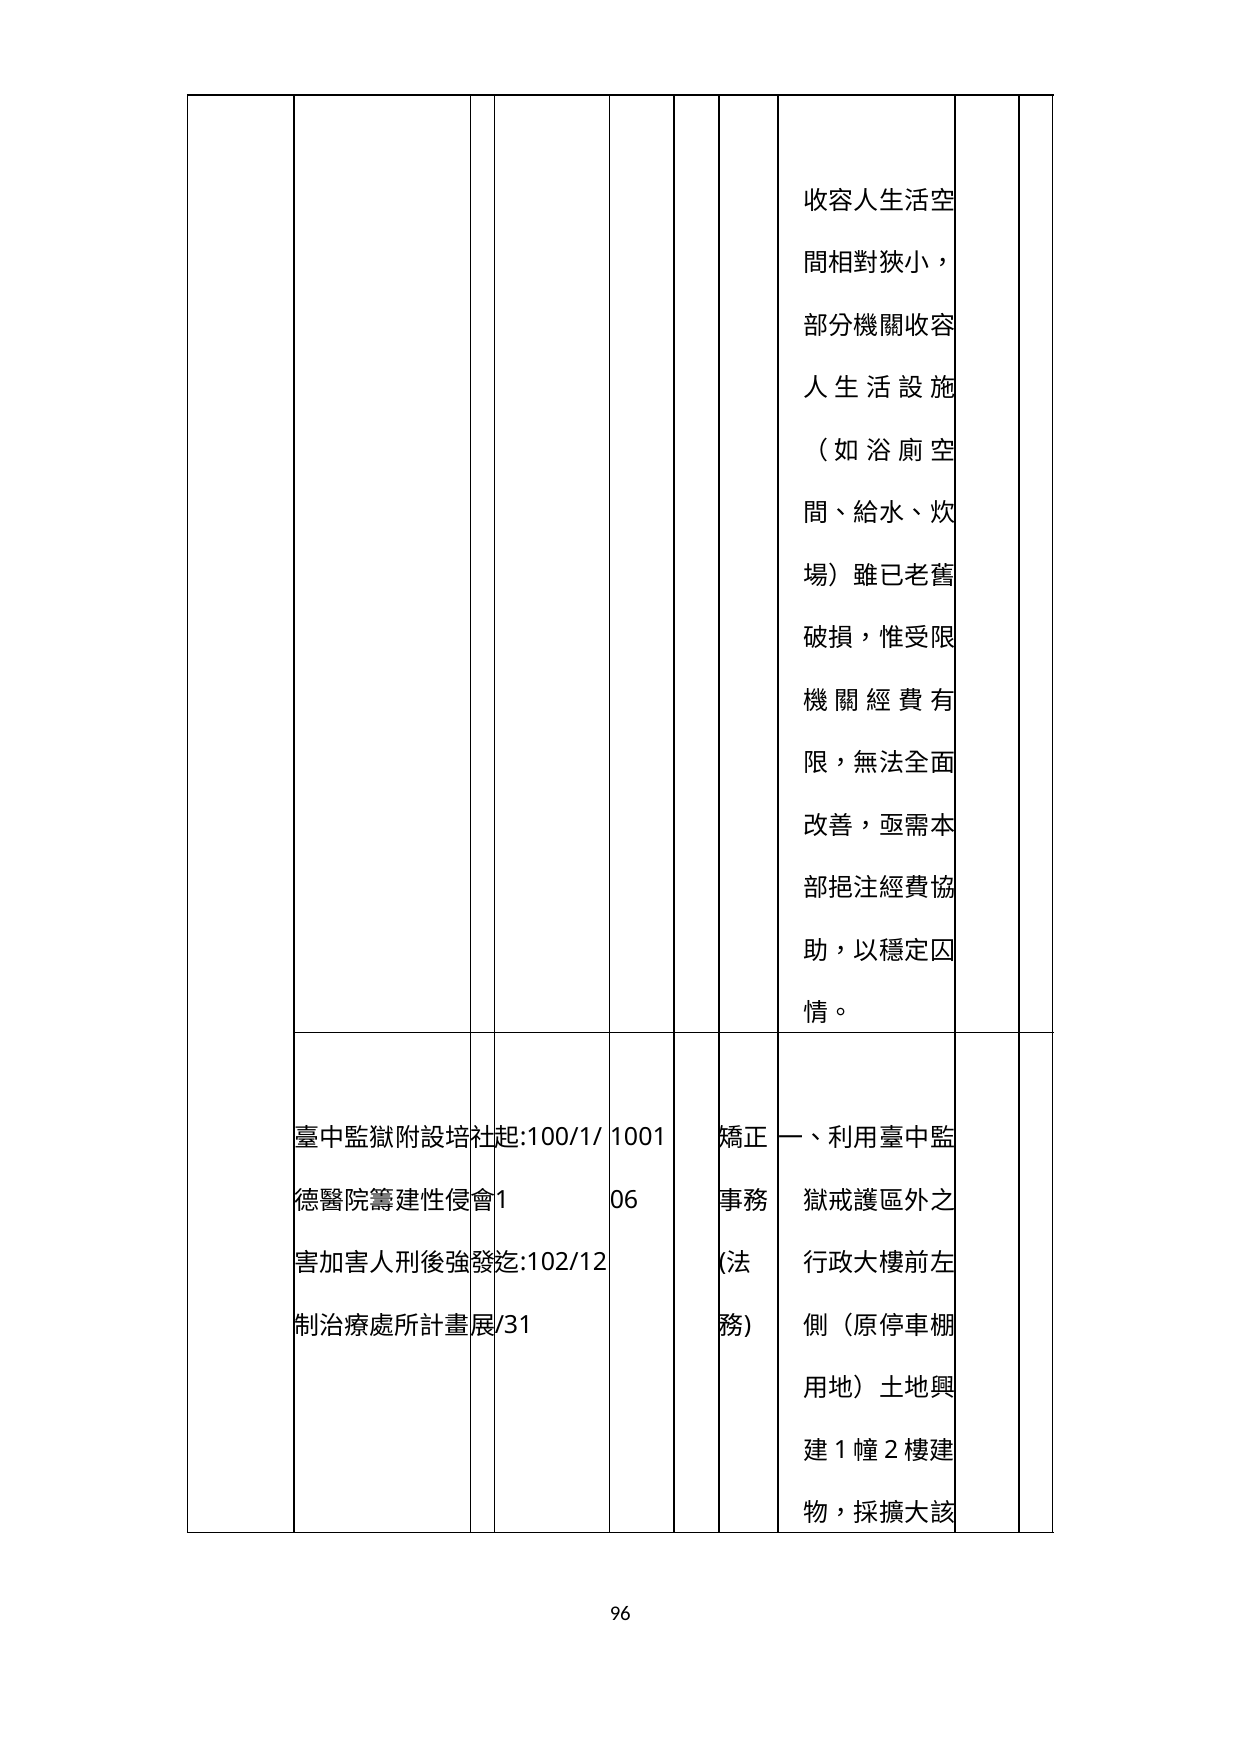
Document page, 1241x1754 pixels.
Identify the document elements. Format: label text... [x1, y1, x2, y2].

table_cell 社會發展 [471, 1320, 494, 1532]
table_cell 社會發展 [471, 96, 494, 1032]
table_cell [188, 96, 293, 1532]
table_cell [610, 96, 673, 1032]
table_cell [295, 96, 470, 1032]
table_cell [720, 96, 777, 1032]
table_cell 矯正事務(法務) [720, 1033, 777, 1532]
table_cell 一、利用臺中監獄戒護區外之行政大樓前左側（原停車棚用地）土地興建1幢2樓建物，採擴大該 [779, 1033, 954, 1532]
table_cell [1020, 1033, 1052, 1532]
table_cell 臺中監獄附設培德醫院籌建性侵害加害人刑後強制治療處所計畫 [295, 1033, 470, 1532]
table_cell 收容人生活空間相對狹小，部分機關收容人生活設施（如浴廁空間、給水、炊場）雖已老舊破損，惟受限機關經費有限，無法全面改善，亟需本部挹注經費協助，以穩定囚情。 [779, 96, 954, 1032]
table_cell [956, 1033, 1018, 1532]
table_cell [675, 1033, 718, 1532]
table_cell 社會發展 [471, 1195, 494, 1334]
table_cell 社會發展 [471, 1033, 494, 1194]
table_cell 100106 [610, 1033, 673, 1532]
table_cell [675, 96, 718, 1032]
table_cell 起:100/1/1迄:102/12/31 [495, 1033, 609, 1532]
table_cell [1020, 96, 1052, 1032]
table_cell [495, 96, 609, 1032]
table_cell [956, 96, 1018, 1032]
